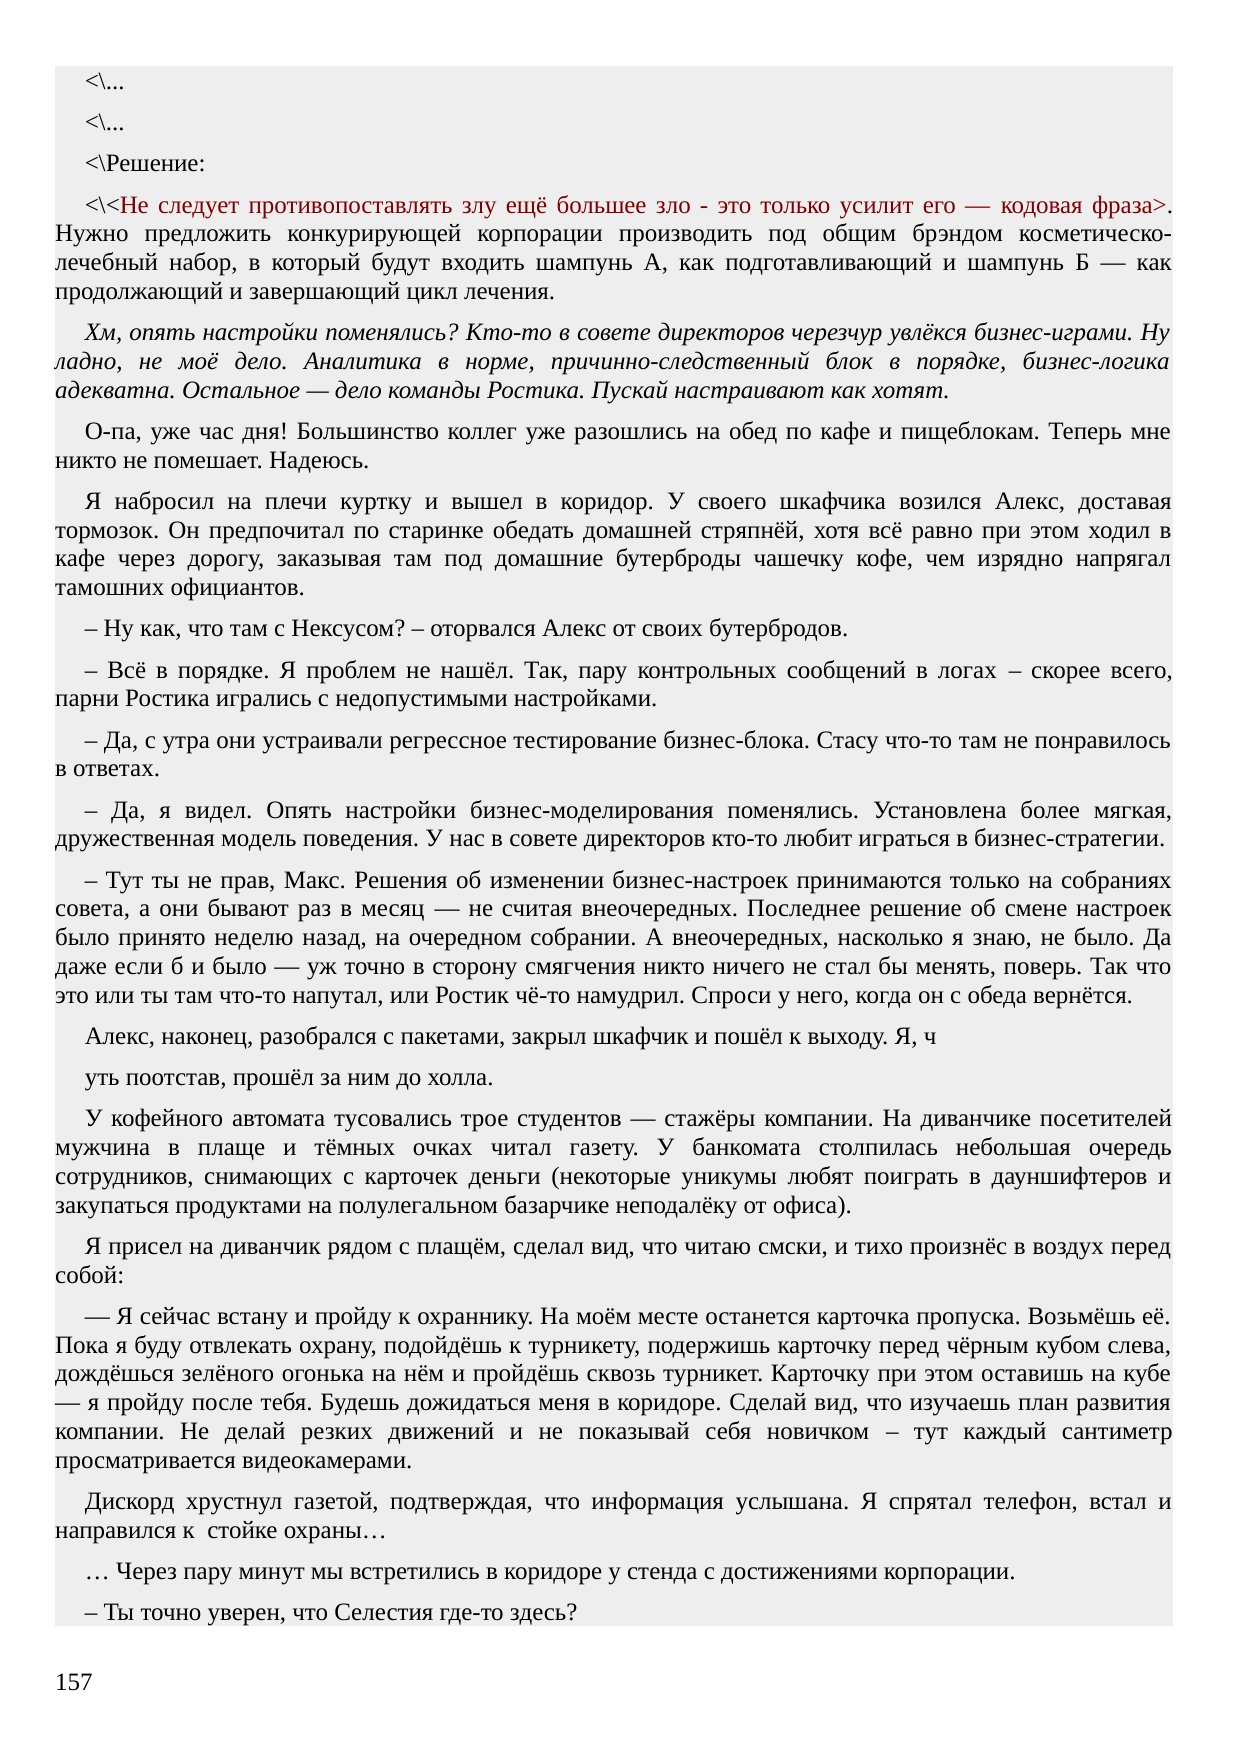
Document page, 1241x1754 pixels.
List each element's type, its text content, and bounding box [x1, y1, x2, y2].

text Дискорд хрустнул газетой, подтверждая, что информация услышана. Я спрятал телефон, встал и направился к стойке охраны… [55, 1486, 1173, 1543]
text – Ты точно уверен, что Селестия где-то здесь? [55, 1597, 1173, 1626]
text – Да, я видел. Опять настройки бизнес-моделирования поменялись. Установлена более мягкая, дружественная модель поведения. У нас в совете директоров кто-то любит играться в бизнес-стратегии. [55, 795, 1173, 852]
text <\<Не следует противопоставлять злу ещё большее зло - это только усилит его — кодовая фраза>. Нужно предложить конкурирующей корпорации производить под общим брэндом косметическо-лечебный набор, в который будут входить шампунь А, как подготавливающий и шампунь Б — как продолжающий и завершающий цикл лечения. [55, 190, 1173, 305]
text <\Решение: [55, 148, 1173, 177]
text <\... [55, 66, 1173, 95]
text Алекс, наконец, разобрался с пакетами, закрыл шкафчик и пошёл к выходу. Я, ч [55, 1021, 1173, 1050]
text – Всё в порядке. Я проблем не нашёл. Так, пару контрольных сообщений в логах – скорее всего, парни Ростика игрались с недопустимыми настройками. [55, 655, 1173, 712]
text Я присел на диванчик рядом с плащём, сделал вид, что читаю смски, и тихо произнёс в воздух перед собой: [55, 1231, 1173, 1288]
text уть поотстав, прошёл за ним до холла. [55, 1062, 1173, 1091]
text – Тут ты не прав, Макс. Решения об изменении бизнес-настроек принимаются только на собраниях совета, а они бывают раз в месяц — не считая внеочередных. Последнее решение об смене настроек было принято неделю назад, на очередном собрании. А внеочередных, насколько я знаю, не было. Да даже если б и было — уж точно в сторону смягчения никто ничего не стал бы менять, поверь. Так что это или ты там что-то напутал, или Ростик чё-то намудрил. Спроси у него, когда он с обеда вернётся. [55, 865, 1173, 1008]
text — Я сейчас встану и пройду к охраннику. На моём месте останется карточка пропуска. Возьмёшь её. Пока я буду отвлекать охрану, подойдёшь к турникету, подержишь карточку перед чёрным кубом слева, дождёшься зелёного огонька на нём и пройдёшь сквозь турникет. Карточку при этом оставишь на кубе — я пройду после тебя. Будешь дожидаться меня в коридоре. Сделай вид, что изучаешь план развития компании. Не делай резких движений и не показывай себя новичком – тут каждый сантиметр просматривается видеокамерами. [55, 1301, 1173, 1473]
text О-па, уже час дня! Большинство коллег уже разошлись на обед по кафе и пищеблокам. Теперь мне никто не помешает. Надеюсь. [55, 416, 1173, 473]
text Я набросил на плечи куртку и вышел в коридор. У своего шкафчика возился Алекс, доставая тормозок. Он предпочитал по старинке обедать домашней стряпнёй, хотя всё равно при этом ходил в кафе через дорогу, заказывая там под домашние бутерброды чашечку кофе, чем изрядно напрягал тамошних официантов. [55, 486, 1173, 601]
text … Через пару минут мы встретились в коридоре у стенда с достижениями корпорации. [55, 1556, 1173, 1585]
text – Да, с утра они устраивали регрессное тестирование бизнес-блока. Стасу что-то там не понравилось в ответах. [55, 725, 1173, 782]
text Хм, опять настройки поменялись? Кто-то в совете директоров черезчур увлёкся бизнес-играми. Ну ладно, не моё дело. Аналитика в норме, причинно-следственный блок в порядке, бизнес-логика адекватна. Остальное — дело команды Ростика. Пускай настраивают как хотят. [55, 317, 1173, 403]
text – Ну как, что там с Нексусом? – оторвался Алекс от своих бутербродов. [55, 613, 1173, 642]
text У кофейного автомата тусовались трое студентов — стажёры компании. На диванчике посетителей мужчина в плаще и тёмных очках читал газету. У банкомата столпилась небольшая очередь сотрудников, снимающих с карточек деньги (некоторые уникумы любят поиграть в дауншифтеров и закупаться продуктами на полулегальном базарчике неподалёку от офиса). [55, 1103, 1173, 1218]
text <\... [55, 107, 1173, 136]
